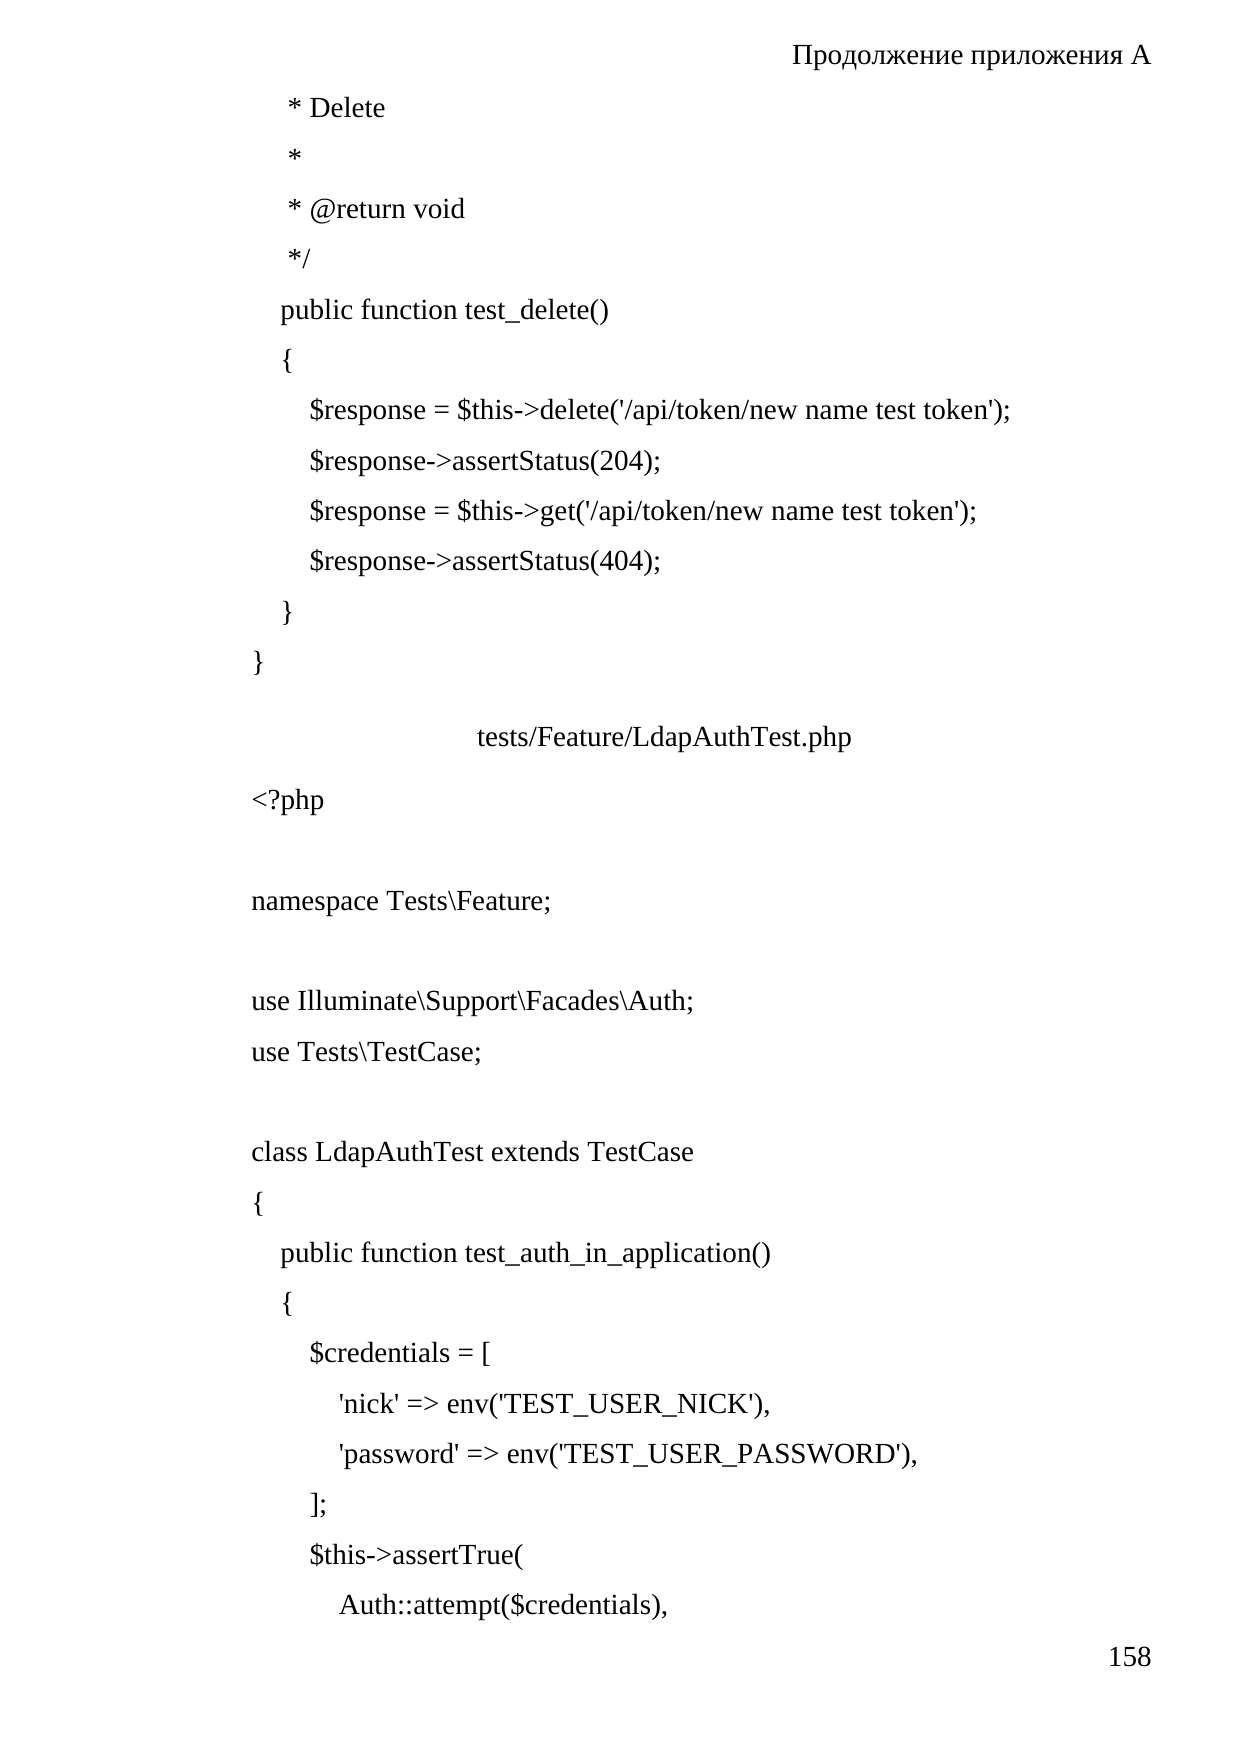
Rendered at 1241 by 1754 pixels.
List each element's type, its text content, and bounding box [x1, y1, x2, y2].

text * [177, 141, 1152, 174]
text { [177, 1185, 1152, 1218]
text 'password' => env('TEST_USER_PASSWORD'), [177, 1436, 1152, 1470]
text $response->assertStatus(404); [177, 543, 1152, 577]
text $response = $this->delete('/api/token/new name test token'); [177, 392, 1152, 426]
text public function test_delete() [177, 292, 1152, 325]
text $this->assertTrue( [177, 1537, 1152, 1570]
text <?php [177, 782, 1152, 816]
text { [177, 342, 1152, 376]
text use Illuminate\Support\Facades\Auth; [177, 983, 1152, 1017]
text * @return void [177, 191, 1152, 225]
text */ [177, 242, 1152, 275]
subtitle tests/Feature/LdapAuthTest.php [177, 719, 1152, 753]
text * Delete [177, 91, 1152, 124]
text public function test_auth_in_application() [177, 1235, 1152, 1268]
text ]; [177, 1487, 1152, 1520]
text use Tests\TestCase; [177, 1034, 1152, 1067]
text Auth::attempt($credentials), [177, 1587, 1152, 1621]
text } [177, 644, 1152, 678]
text $credentials = [ [177, 1336, 1152, 1369]
text { [177, 1285, 1152, 1319]
text $response = $this->get('/api/token/new name test token'); [177, 493, 1152, 527]
text $response->assertStatus(204); [177, 443, 1152, 476]
text class LdapAuthTest extends TestCase [177, 1134, 1152, 1168]
text } [177, 594, 1152, 627]
text namespace Tests\Feature; [177, 883, 1152, 916]
text 'nick' => env('TEST_USER_NICK'), [177, 1386, 1152, 1419]
